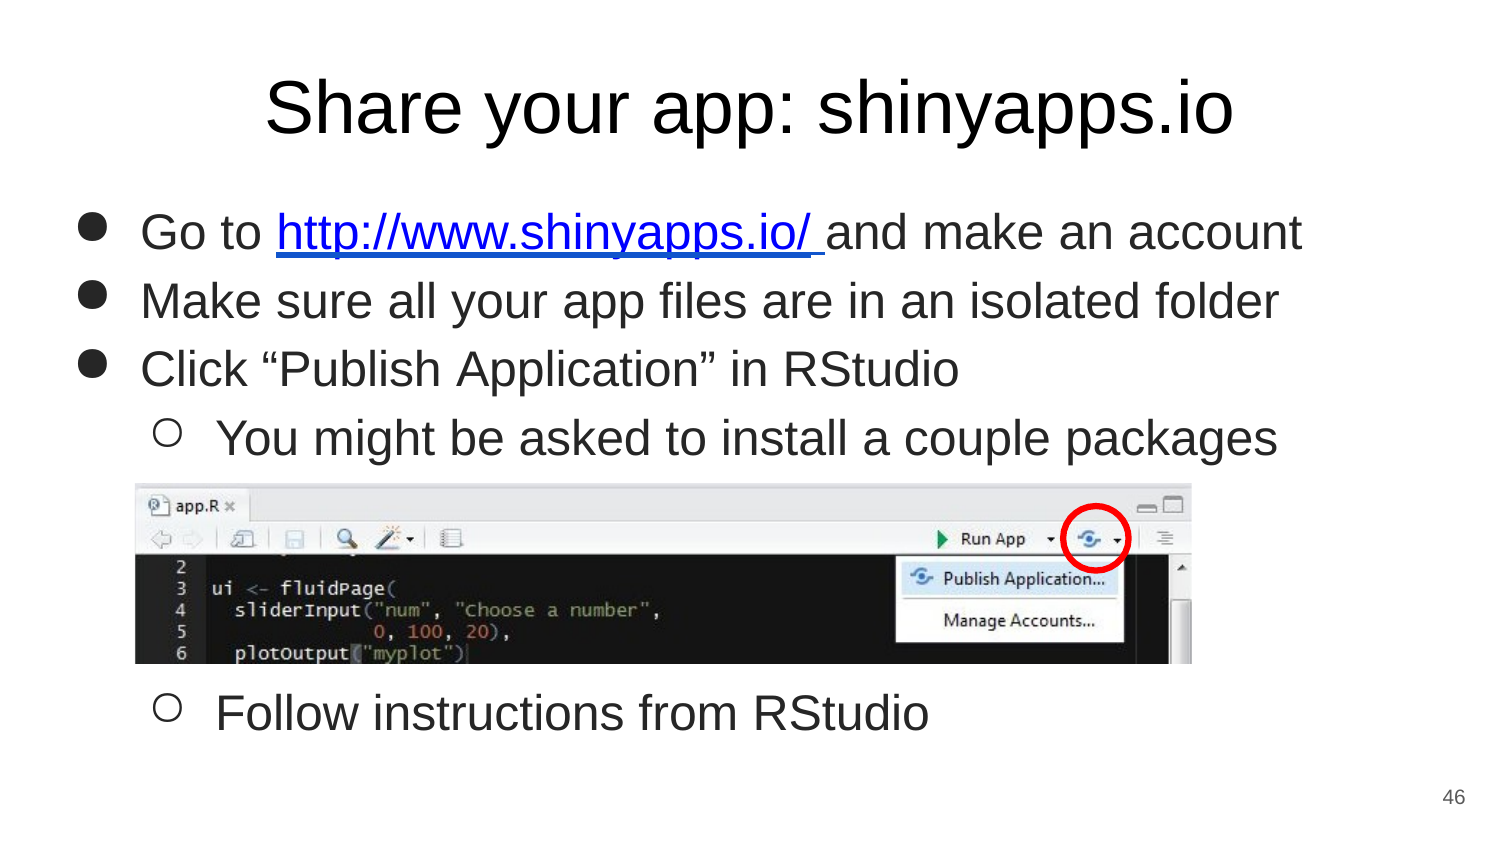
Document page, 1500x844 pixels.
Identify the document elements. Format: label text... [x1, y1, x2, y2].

text_box [134, 483, 1192, 664]
text_box Follow instructions from RStudio [145, 678, 933, 741]
slide_number [1438, 783, 1470, 844]
title Share your app: shinyapps.io [262, 56, 1237, 188]
text_box Go to http://www.shinyapps.io/ and make an account Make sure all your app files are in an isolated folder Click “Publish Application” in RStudio You might be asked to install a couple packages [70, 188, 1310, 466]
